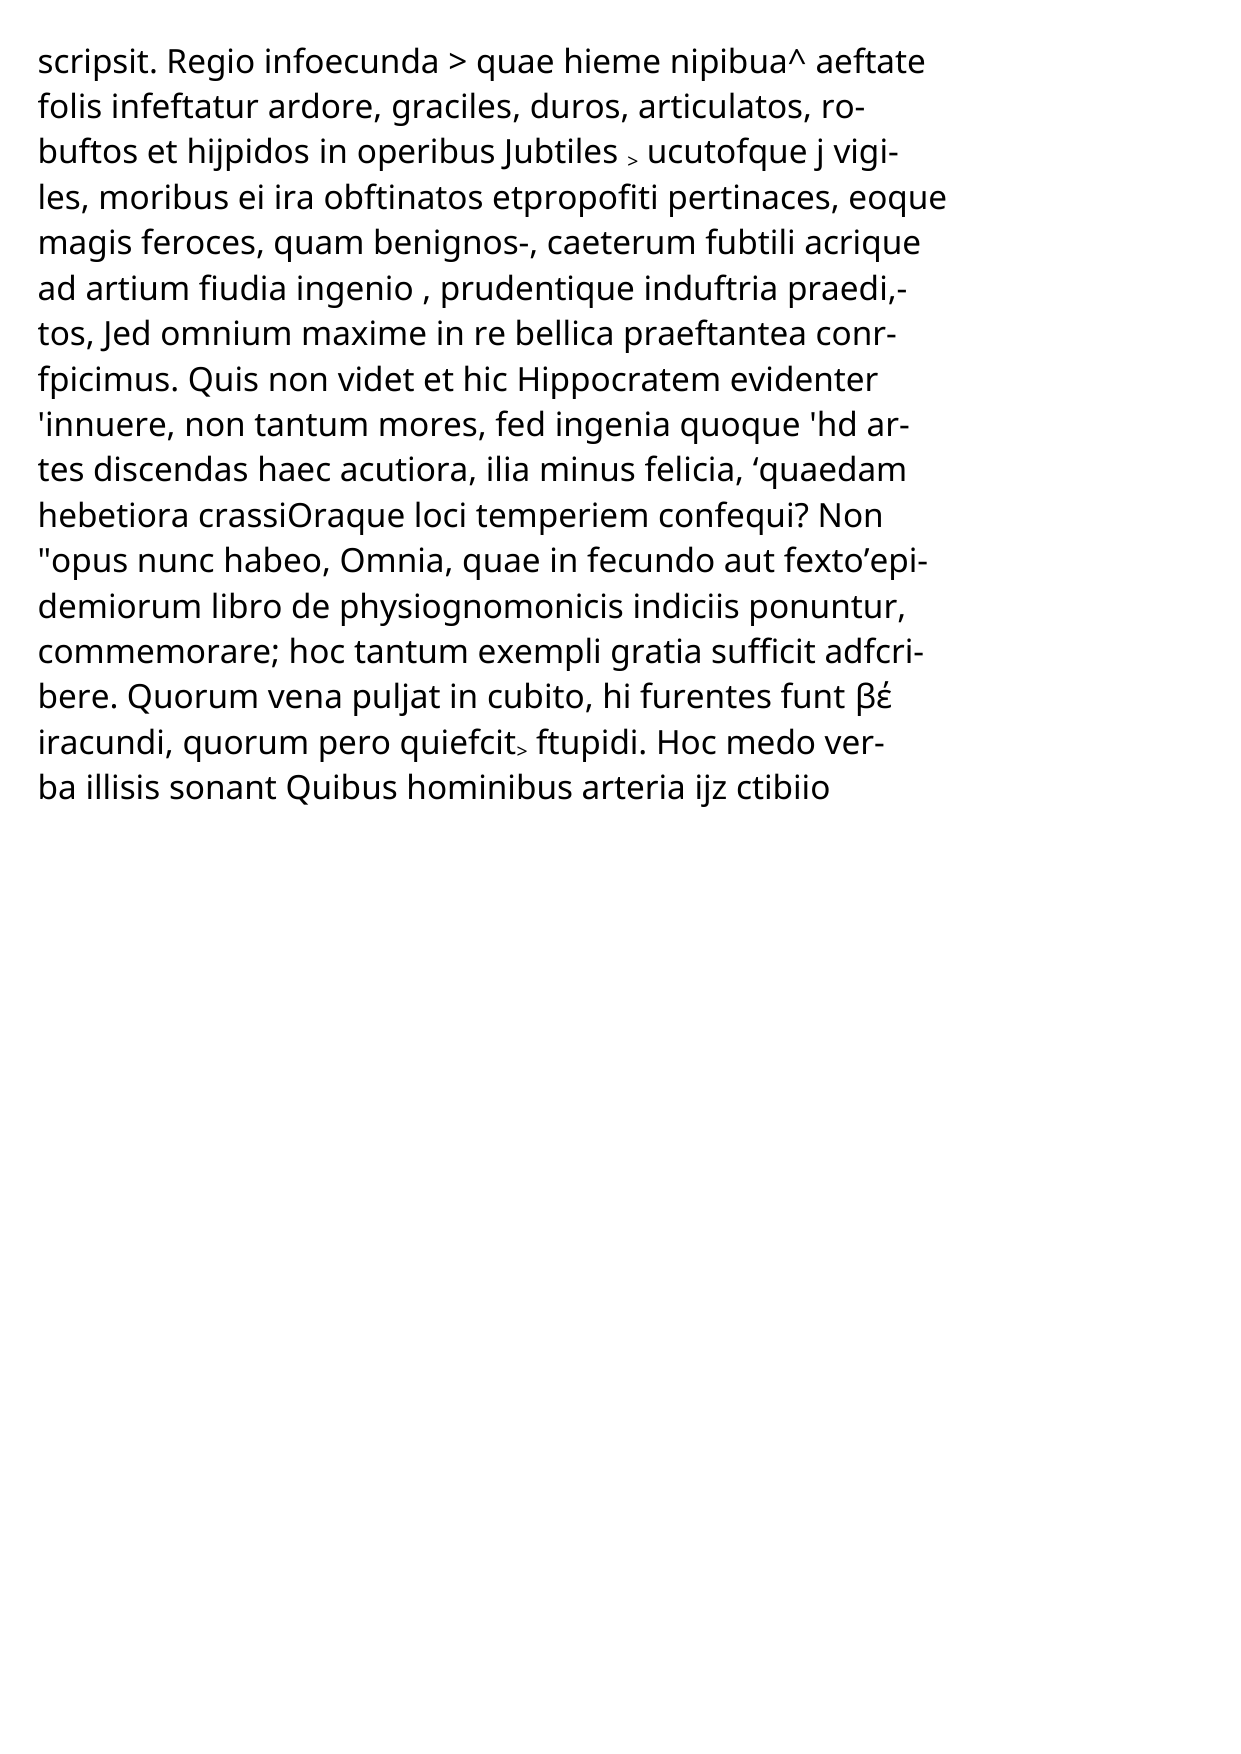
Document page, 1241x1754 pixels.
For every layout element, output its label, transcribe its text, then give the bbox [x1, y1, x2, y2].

text scripsit. Regio infoecunda > quae hieme nipibua^ aeftate folis infeftatur ardore, graciles, duros, articulatos, ro- buftos et hijpidos in operibus Jubtiles > ucutofque j vigi- les, moribus ei ira obftinatos etpropofiti pertinaces, eoque magis feroces, quam benignos-, caeterum fubtili acrique ad artium fiudia ingenio , prudentique induftria praedi,- tos, Jed omnium maxime in re bellica praeftantea conr- fpicimus. Quis non videt et hic Hippocratem evidenter 'innuere, non tantum mores, fed ingenia quoque 'hd ar- tes discendas haec acutiora, ilia minus felicia, ‘quaedam hebetiora crassiOraque loci temperiem confequi? Non "opus nunc habeo, Omnia, quae in fecundo aut fexto’epi- demiorum libro de physiognomonicis indiciis ponuntur, commemorare; hoc tantum exempli gratia sufficit adfcri- bere. Quorum vena puljat in cubito, hi furentes funt βέ iracundi, quorum pero quiefcit> ftupidi. Hoc medo ver- ba illisis sonant Quibus hominibus arteria ijz ctibiio [37, 37, 1203, 809]
